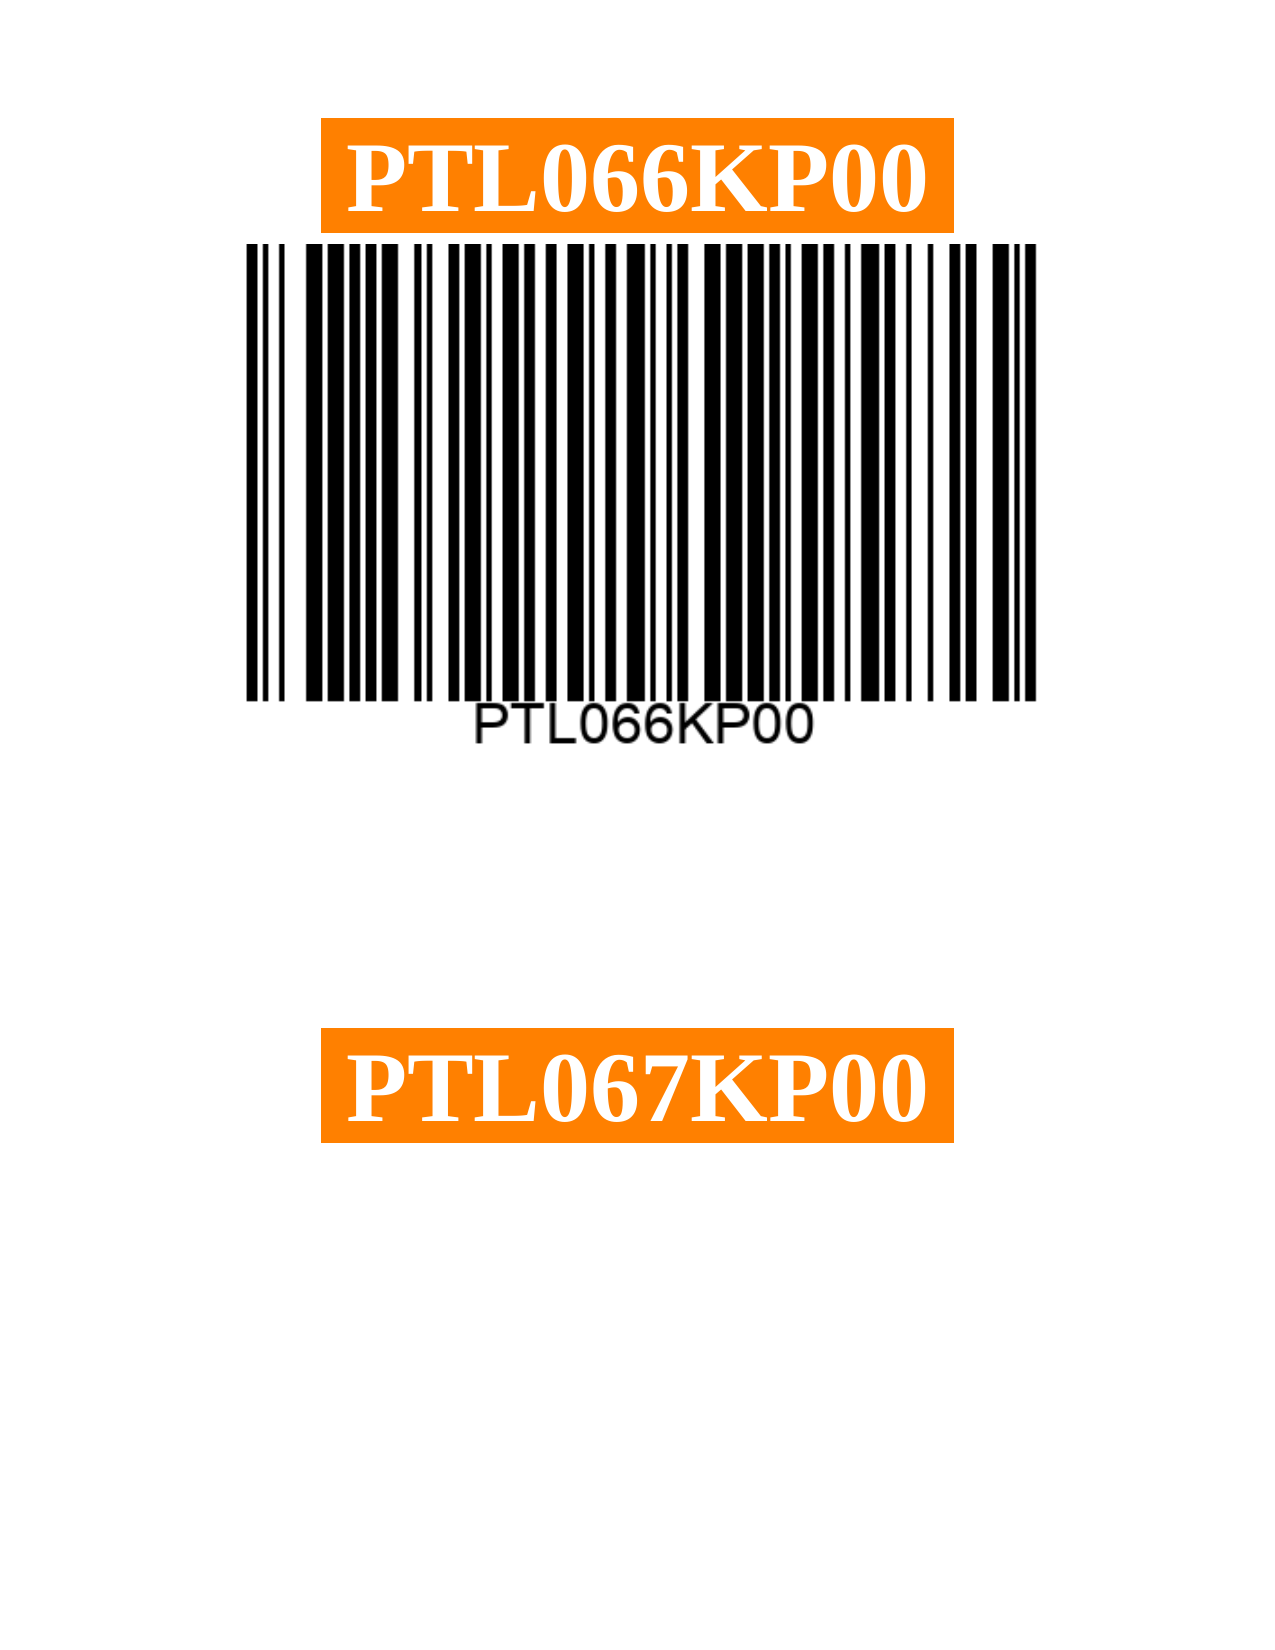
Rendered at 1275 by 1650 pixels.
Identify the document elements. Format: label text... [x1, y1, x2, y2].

text PTL067KP00 [118, 1028, 1157, 1143]
picture [193, 244, 1093, 770]
text PTL066KP00 [118, 118, 1157, 233]
